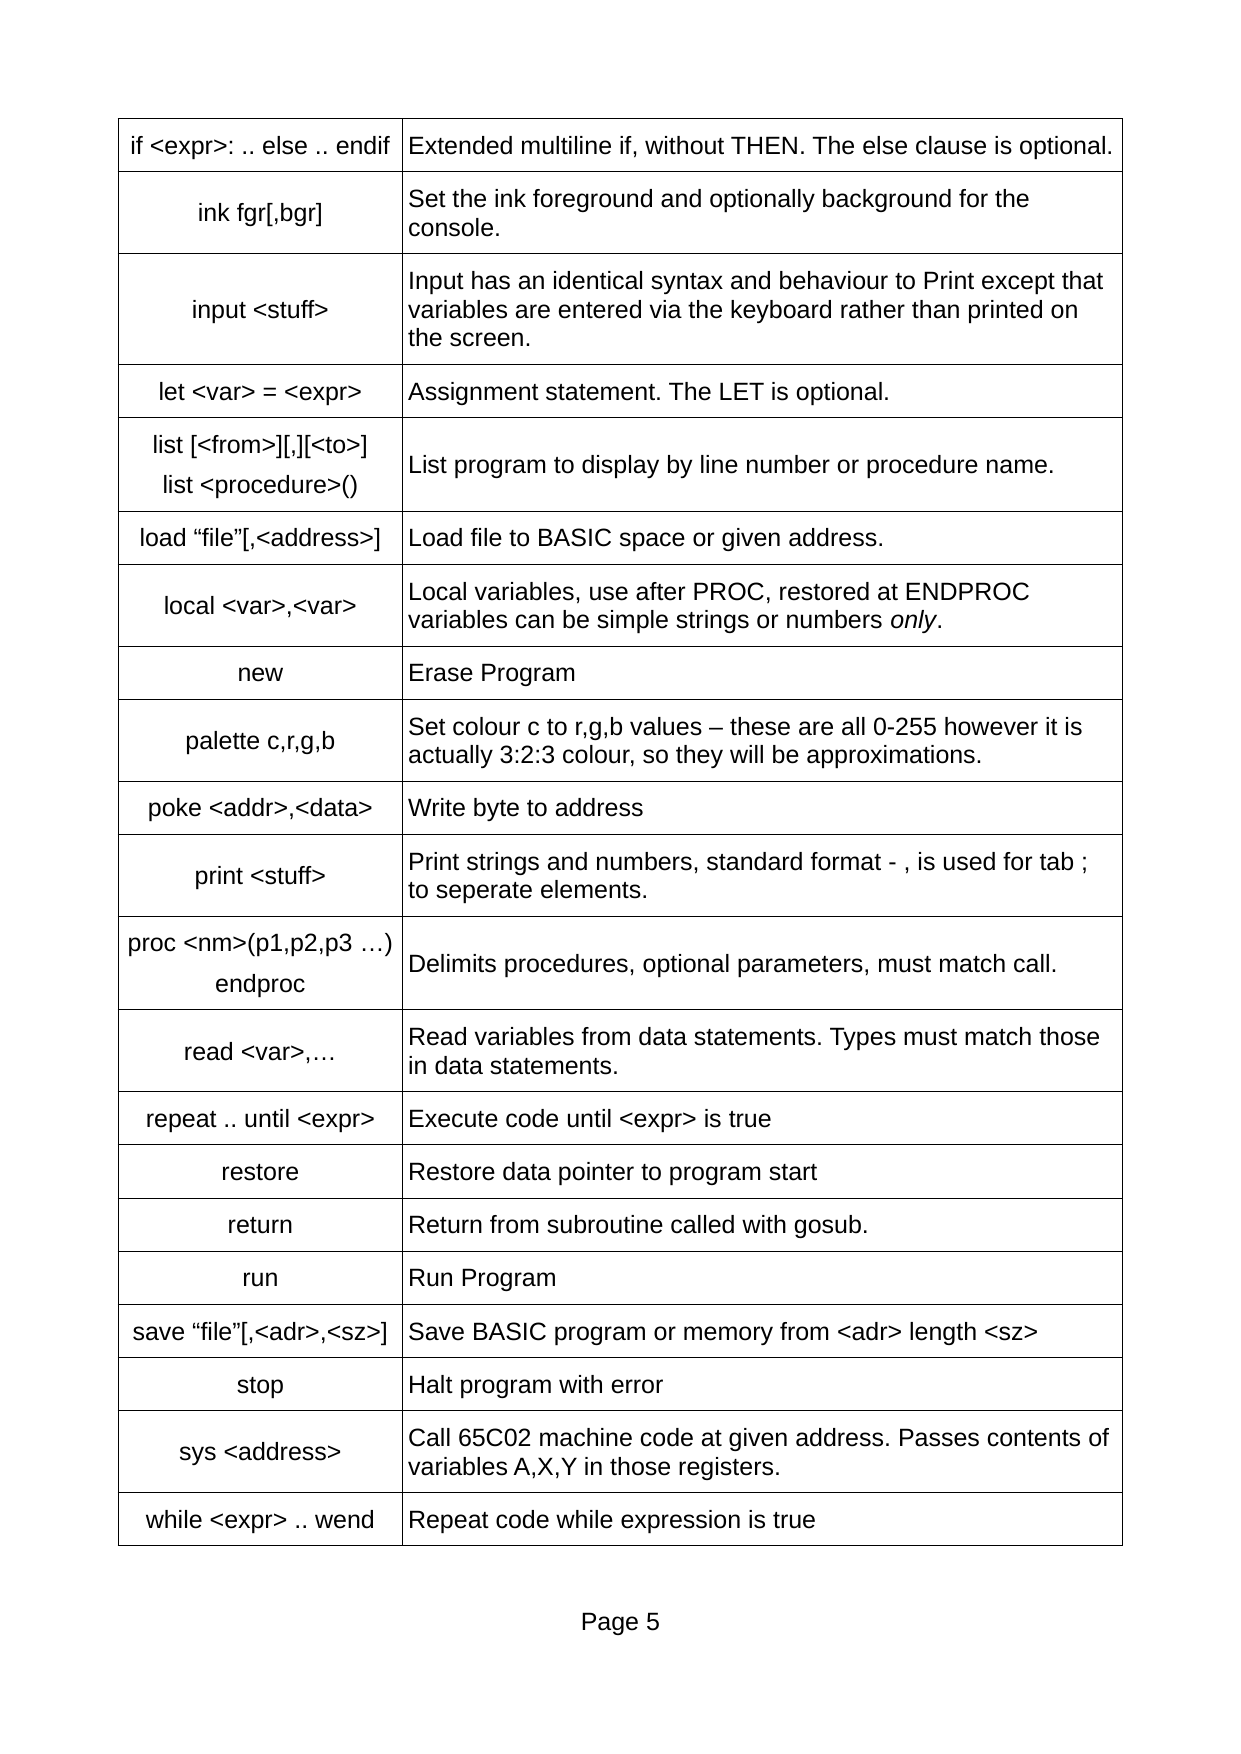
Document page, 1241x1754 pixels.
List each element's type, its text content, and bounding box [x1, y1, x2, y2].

table_cell Local <var>,<var> [119, 565, 402, 646]
table_cell Sys <address> [119, 1411, 402, 1492]
table_cell Save “file”[,<adr>,<sz>] [119, 1305, 402, 1357]
table_cell Halt program with error [403, 1358, 1122, 1410]
table_cell Ink fgr[,bgr] [119, 172, 402, 253]
table_cell Run [119, 1252, 402, 1304]
table_cell Restore [119, 1145, 402, 1197]
table_cell Set the ink foreground and optionally background for the console. [403, 172, 1122, 253]
table_cell If <expr>: .. else .. endif [119, 119, 402, 171]
table_cell Input has an identical syntax and behaviour to Print except that variables are entered via the keyboard rather than printed on the screen. [403, 254, 1122, 364]
table_cell List program to display by line number or procedure name. [403, 418, 1122, 511]
table_cell new [119, 647, 402, 699]
table_cell Stop [119, 1358, 402, 1410]
table_cell Execute code until <expr> is true [403, 1092, 1122, 1144]
table_cell Proc <nm>(p1,p2,p3 …) endproc [119, 917, 402, 1009]
table_cell Run Program [403, 1252, 1122, 1304]
table_cell Assignment statement. The LET is optional. [403, 365, 1122, 417]
table_cell Call 65C02 machine code at given address. Passes contents of variables A,X,Y in those registers. [403, 1411, 1122, 1492]
table_cell Input <stuff> [119, 254, 402, 364]
table_cell Return from subroutine called with gosub. [403, 1199, 1122, 1251]
table_cell Load file to BASIC space or given address. [403, 512, 1122, 564]
table_cell Print strings and numbers, standard format - , is used for tab ; to seperate elements. [403, 835, 1122, 916]
table_cell Restore data pointer to program start [403, 1145, 1122, 1197]
table_cell While <expr> .. wend [119, 1493, 402, 1545]
table_cell Repeat code while expression is true [403, 1493, 1122, 1545]
table_cell Load “file”[,<address>] [119, 512, 402, 564]
table_cell List [<from>][,][<to>] list <procedure>() [119, 418, 402, 511]
table_cell Erase Program [403, 647, 1122, 699]
table_cell Read <var>,… [119, 1010, 402, 1091]
table_cell Local variables, use after PROC, restored at ENDPROC variables can be simple strings or numbers only. [403, 565, 1122, 646]
table_cell Extended multiline if, without THEN. The else clause is optional. [403, 119, 1122, 171]
table_cell Repeat .. until <expr> [119, 1092, 402, 1144]
table_cell Save BASIC program or memory from <adr> length <sz> [403, 1305, 1122, 1357]
table_cell Read variables from data statements. Types must match those in data statements. [403, 1010, 1122, 1091]
table_cell Write byte to address [403, 782, 1122, 834]
table_cell Poke <addr>,<data> [119, 782, 402, 834]
table_cell Let <var> = <expr> [119, 365, 402, 417]
table_cell Palette c,r,g,b [119, 700, 402, 781]
table_cell Set colour c to r,g,b values – these are all 0-255 however it is actually 3:2:3 colour, so they will be approximations. [403, 700, 1122, 781]
table_cell Return [119, 1199, 402, 1251]
table_cell Print <stuff> [119, 835, 402, 916]
table_cell Delimits procedures, optional parameters, must match call. [403, 917, 1122, 1009]
